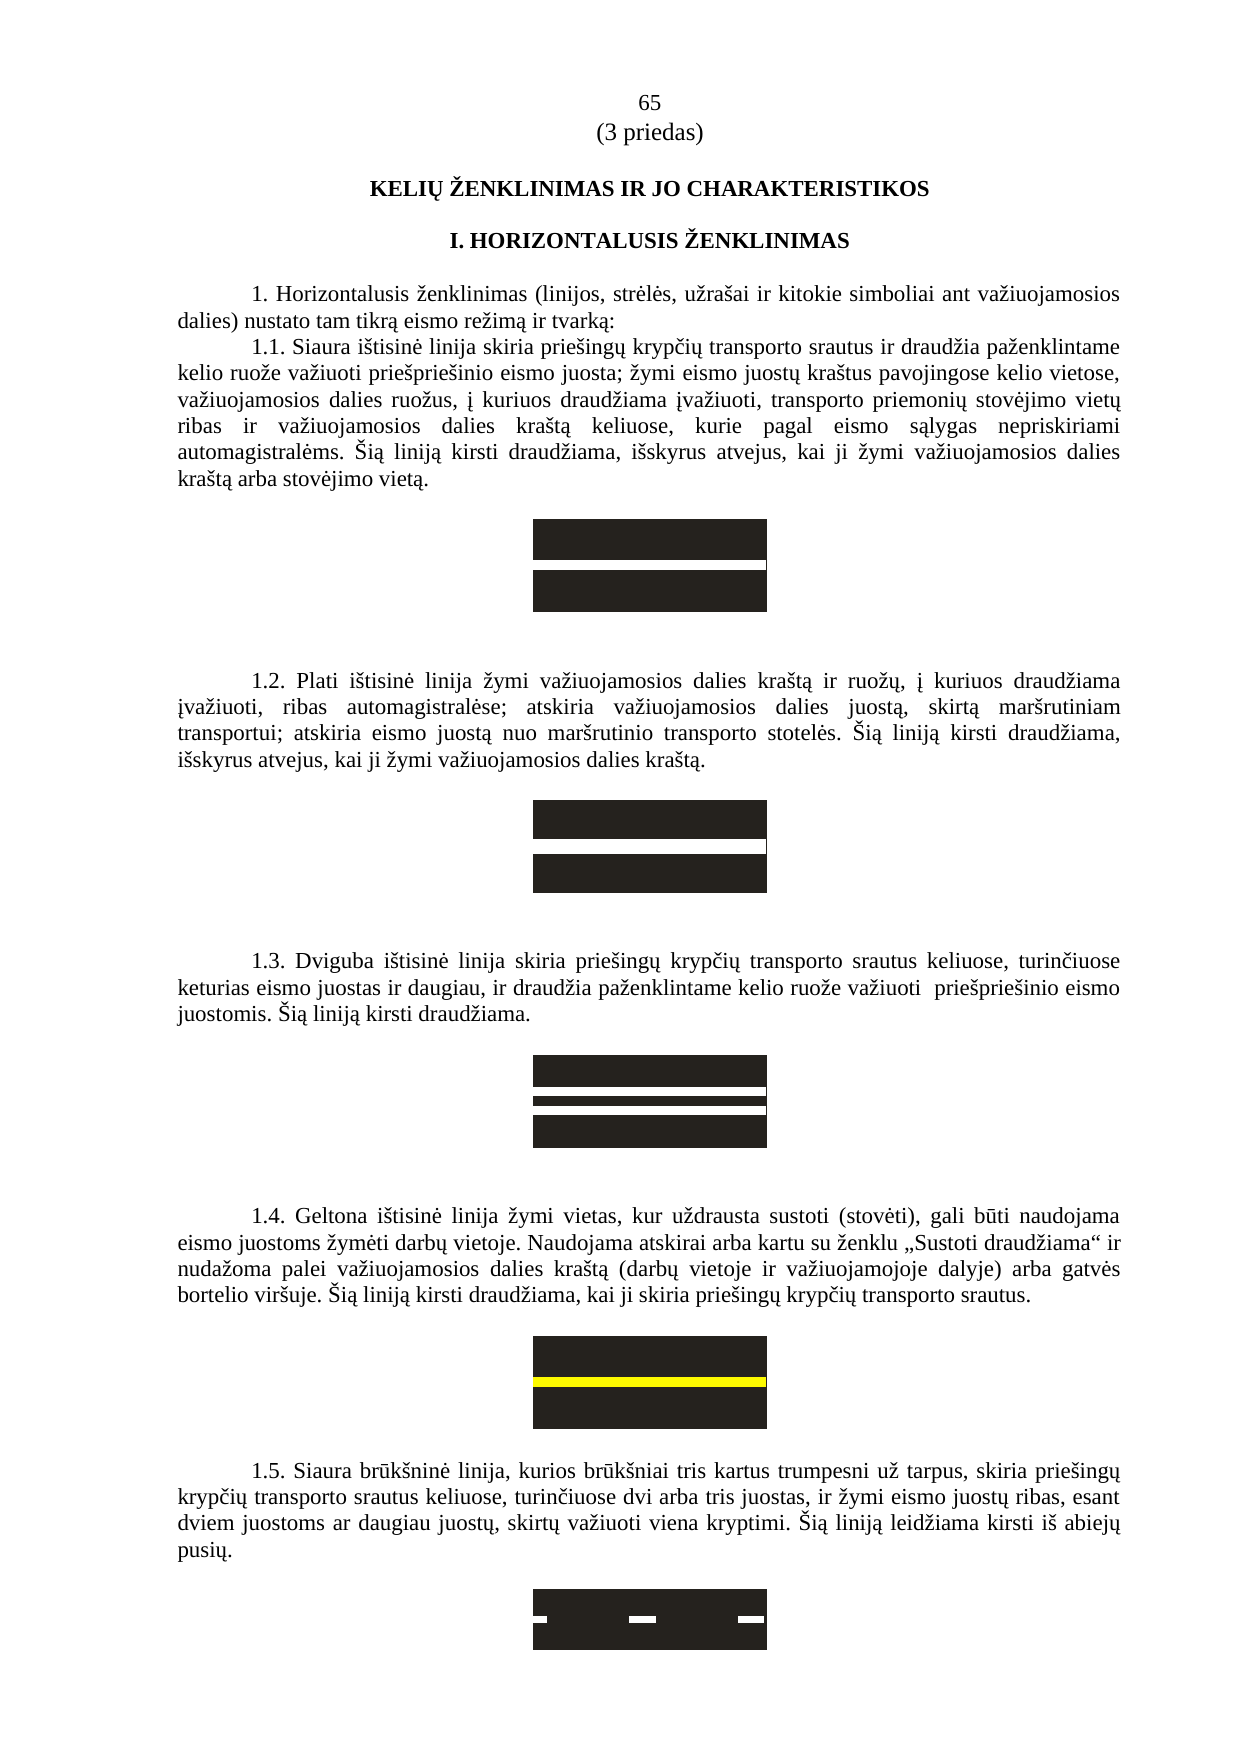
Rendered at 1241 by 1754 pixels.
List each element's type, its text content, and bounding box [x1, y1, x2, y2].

text I. Horizontalusis ženklinimas [177, 228, 1122, 254]
text 1. Horizontalusis ženklinimas (linijos, strėlės, užrašai ir kitokie simboliai ant važiuojamosios dalies) nustato tam tikrą eismo režimą ir tvarką: [177, 280, 1122, 333]
text 1.2. Plati ištisinė linija žymi važiuojamosios dalies kraštą ir ruožų, į kuriuos draudžiama įvažiuoti, ribas automagistralėse; atskiria važiuojamosios dalies juostą, skirtą maršrutiniam transportui; atskiria eismo juostą nuo maršrutinio transporto stotelės. Šią liniją kirsti draudžiama, išskyrus atvejus, kai ji žymi važiuojamosios dalies kraštą. [177, 667, 1122, 772]
text 1.4. Geltona ištisinė linija žymi vietas, kur uždrausta sustoti (stovėti), gali būti naudojama eismo juostoms žymėti darbų vietoje. Naudojama atskirai arba kartu su ženklu „Sustoti draudžiama“ ir nudažoma palei važiuojamosios dalies kraštą (darbų vietoje ir važiuojamojoje dalyje) arba gatvės bortelio viršuje. Šią liniją kirsti draudžiama, kai ji skiria priešingų krypčių transporto srautus. [177, 1202, 1122, 1308]
text Kelių ženklinimas ir jo charakteristikos [177, 175, 1122, 201]
text 1.1. Siaura ištisinė linija skiria priešingų krypčių transporto srautus ir draudžia paženklintame kelio ruože važiuoti priešpriešinio eismo juosta; žymi eismo juostų kraštus pavojingose kelio vietose, važiuojamosios dalies ruožus, į kuriuos draudžiama įvažiuoti, transporto priemonių stovėjimo vietų ribas ir važiuojamosios dalies kraštą keliuose, kurie pagal eismo sąlygas nepriskiriami automagistralėms. Šią liniją kirsti draudžiama, išskyrus atvejus, kai ji žymi važiuojamosios dalies kraštą arba stovėjimo vietą. [177, 333, 1122, 491]
text 1.3. Dviguba ištisinė linija skiria priešingų krypčių transporto srautus keliuose, turinčiuose keturias eismo juostas ir daugiau, ir draudžia paženklintame kelio ruože važiuoti priešpriešinio eismo juostomis. Šią liniją kirsti draudžiama. [177, 948, 1122, 1027]
text 1.5. Siaura brūkšninė linija, kurios brūkšniai tris kartus trumpesni už tarpus, skiria priešingų krypčių transporto srautus keliuose, turinčiuose dvi arba tris juostas, ir žymi eismo juostų ribas, esant dviem juostoms ar daugiau juostų, skirtų važiuoti viena kryptimi. Šią liniją leidžiama kirsti iš abiejų pusių. [177, 1457, 1122, 1562]
